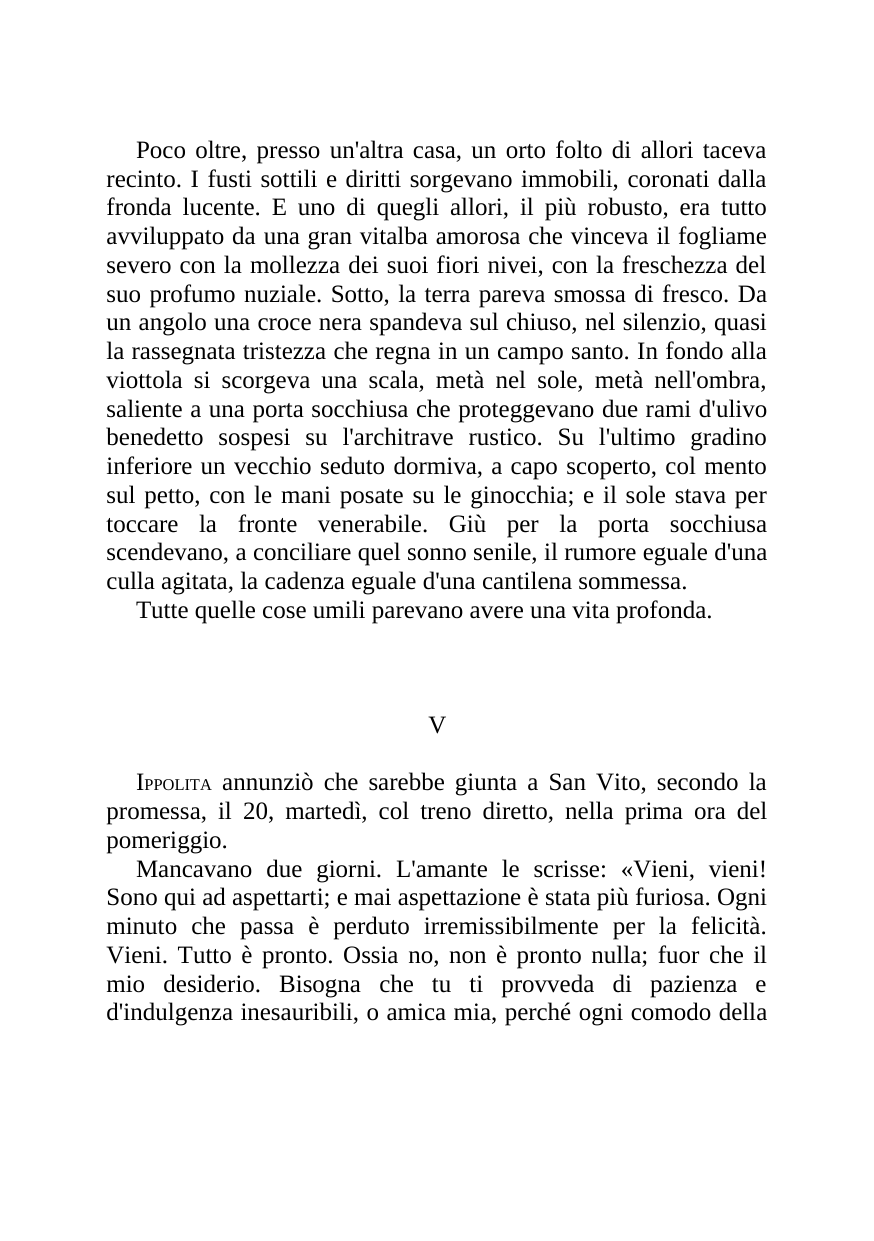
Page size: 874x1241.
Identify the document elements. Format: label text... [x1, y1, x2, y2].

text Poco oltre, presso un'altra casa, un orto folto di allori taceva recinto. I fusti sottili e diritti sorgevano immobili, coronati dalla fronda lucente. E uno di quegli allori, il più robusto, era tutto avviluppato da una gran vitalba amorosa che vinceva il fogliame severo con la mollezza dei suoi fiori nivei, con la freschezza del suo profumo nuziale. Sotto, la terra pareva smossa di fresco. Da un angolo una croce nera spandeva sul chiuso, nel silenzio, quasi la rassegnata tristezza che regna in un campo santo. In fondo alla viottola si scorgeva una scala, metà nel sole, metà nell'ombra, saliente a una porta socchiusa che proteggevano due rami d'ulivo benedetto sospesi su l'architrave rustico. Su l'ultimo gradino inferiore un vecchio seduto dormiva, a capo scoperto, col mento sul petto, con le mani posate su le ginocchia; e il sole stava per toccare la fronte venerabile. Giù per la porta socchiusa scendevano, a conciliare quel sonno senile, il rumore eguale d'una culla agitata, la cadenza eguale d'una cantilena sommessa. [106, 135, 768, 595]
text V [106, 710, 768, 739]
text Mancavano due giorni. L'amante le scrisse: «Vieni, vieni! Sono qui ad aspettarti; e mai aspettazione è stata più furiosa. Ogni minuto che passa è perduto irremissibilmente per la felicità. Vieni. Tutto è pronto. Ossia no, non è pronto nulla; fuor che il mio desiderio. Bisogna che tu ti provveda di pazienza e d'indulgenza inesauribili, o amica mia, perché ogni comodo della [106, 854, 768, 1026]
text Ippolita annunziò che sarebbe giunta a San Vito, secondo la promessa, il 20, martedì, col treno diretto, nella prima ora del pomeriggio. [106, 767, 768, 854]
text Tutte quelle cose umili parevano avere una vita profonda. [106, 595, 768, 624]
